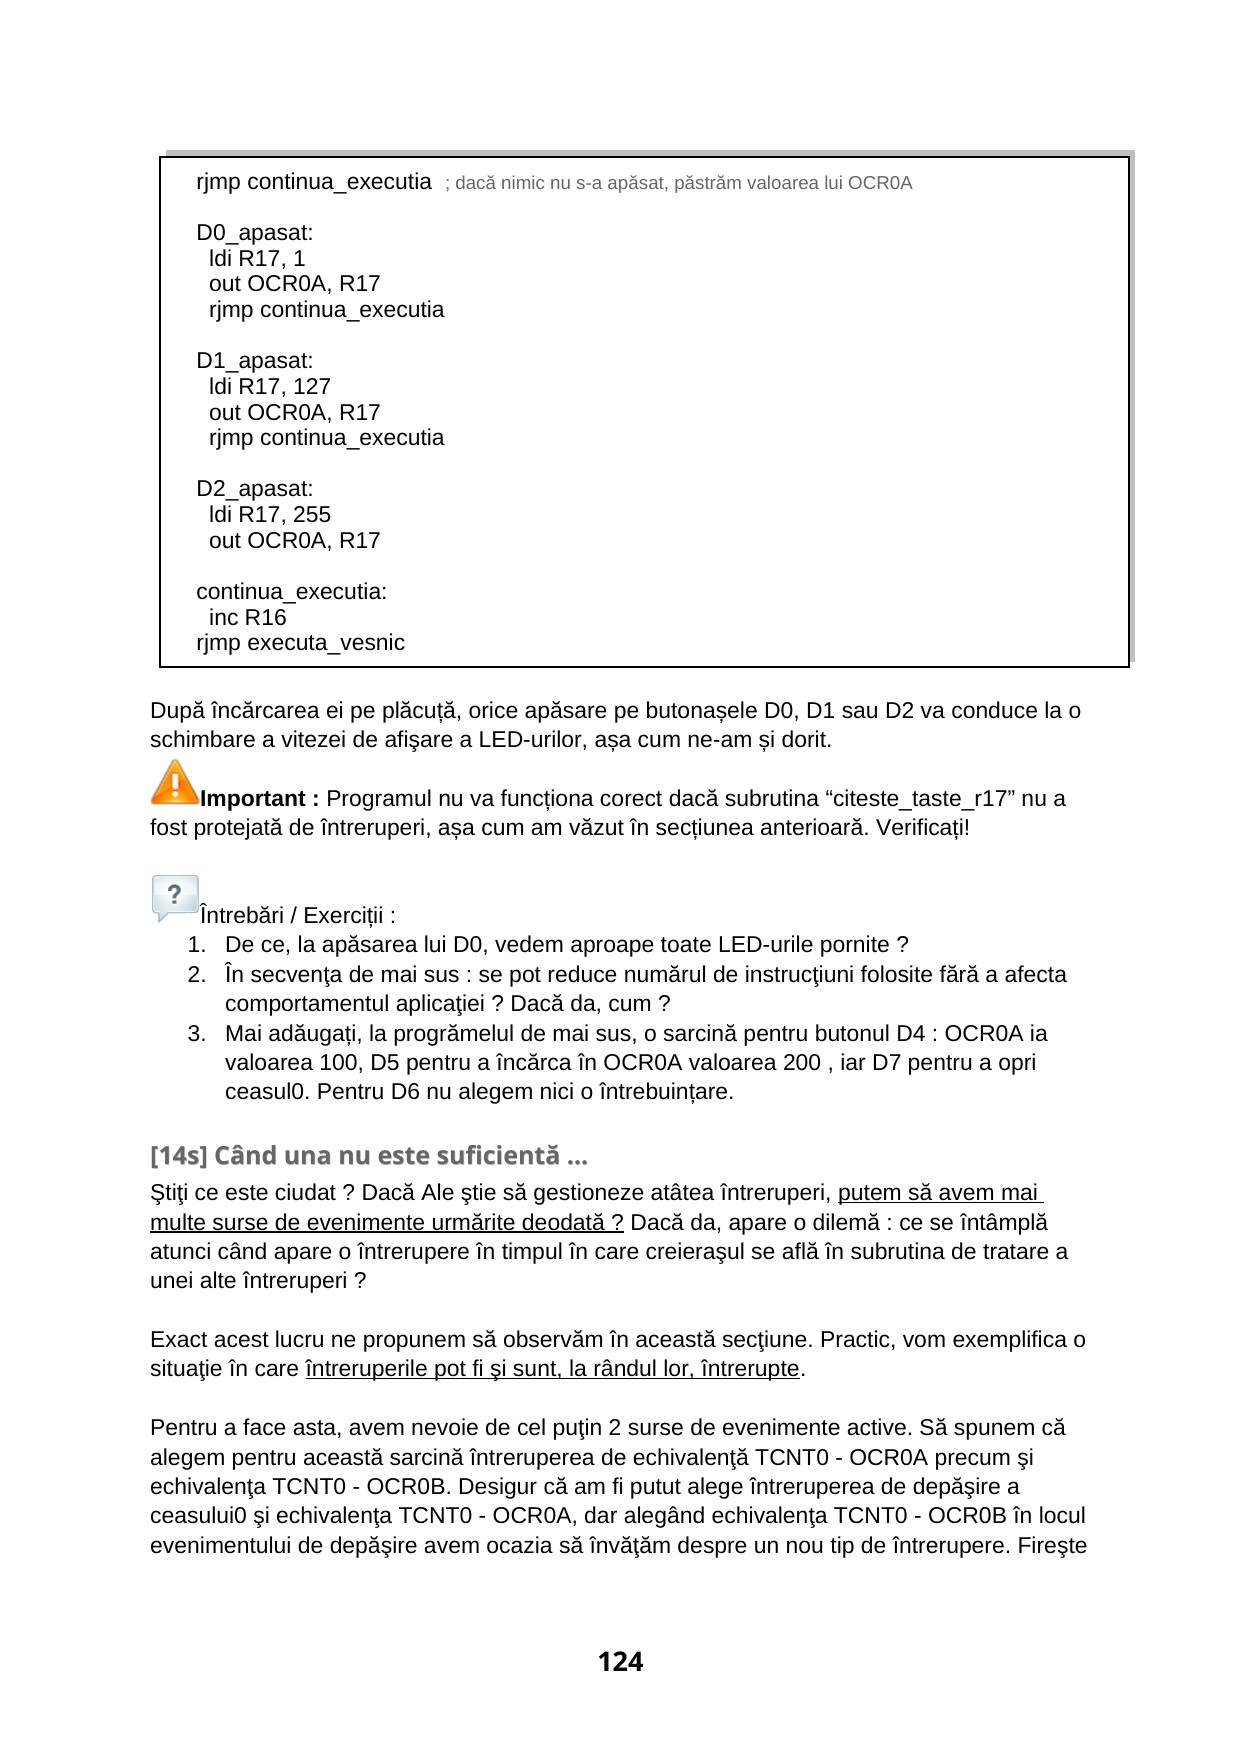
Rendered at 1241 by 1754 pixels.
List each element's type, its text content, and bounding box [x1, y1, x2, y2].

list Mai adăugați, la progrămelul de mai sus, o sarcină pentru butonul D4 : OCR0A ia valoarea 100, D5 pentru a încărca în OCR0A valoarea 200 , iar D7 pentru a opri ceasul0. Pentru D6 nu alegem nici o întrebuințare. [187, 1020, 1091, 1104]
table_header rjmp continua_executia ; dacă nimic nu s-a apăsat, păstrăm valoarea lui OCR0A D0_apasat: ldi R17, 1 out OCR0A, R17 rjmp continua_executia D1_apasat: ldi R17, 127 out OCR0A, R17 rjmp continua_executia D2_apasat: ldi R17, 255 out OCR0A, R17 continua_executia: inc R16 rjmp executa_vesnic [161, 158, 1128, 666]
list De ce, la apăsarea lui D0, vedem aproape toate LED-urile pornite ? [187, 932, 1091, 958]
picture [150, 756, 200, 806]
text Important : Programul nu va funcționa corect dacă subrutina “citeste_taste_r17” nu a fost protejată de întreruperi, așa cum am văzut în secțiunea anterioară. Verificați! [150, 782, 1091, 840]
text După încărcarea ei pe plăcuță, orice apăsare pe butonașele D0, D1 sau D2 va conduce la o schimbare a vitezei de afişare a LED-urilor, așa cum ne-am și dorit. [150, 697, 1091, 752]
text Pentru a face asta, avem nevoie de cel puţin 2 surse de evenimente active. Să spunem că alegem pentru această sarcină întreruperea de echivalenţă TCNT0 - OCR0A precum şi echivalenţa TCNT0 - OCR0B. Desigur că am fi putut alege întreruperea de depăşire a ceasului0 şi echivalenţa TCNT0 - OCR0A, dar alegând echivalenţa TCNT0 - OCR0B în locul evenimentului de depăşire avem ocazia să învăţăm despre un nou tip de întrerupere. Fireşte [150, 1415, 1091, 1558]
text Întrebări / Exerciții : [150, 899, 1091, 928]
text Ştiţi ce este ciudat ? Dacă Ale ştie să gestioneze atâtea întreruperi, putem să avem mai multe surse de evenimente urmărite deodată ? Dacă da, apare o dilemă : ce se întâmplă atunci când apare o întrerupere în timpul în care creieraşul se află în subrutina de tratare a unei alte întreruperi ? [150, 1180, 1091, 1294]
subtitle [14s] Când una nu este suficientă … [150, 1137, 1091, 1172]
list În secvenţa de mai sus : se pot reduce numărul de instrucţiuni folosite fără a afecta comportamentul aplicaţiei ? Dacă da, cum ? [187, 961, 1091, 1016]
text Exact acest lucru ne propunem să observăm în această secţiune. Practic, vom exemplifica o situaţie în care întreruperile pot fi şi sunt, la rândul lor, întrerupte. [150, 1327, 1091, 1382]
picture [150, 873, 200, 924]
